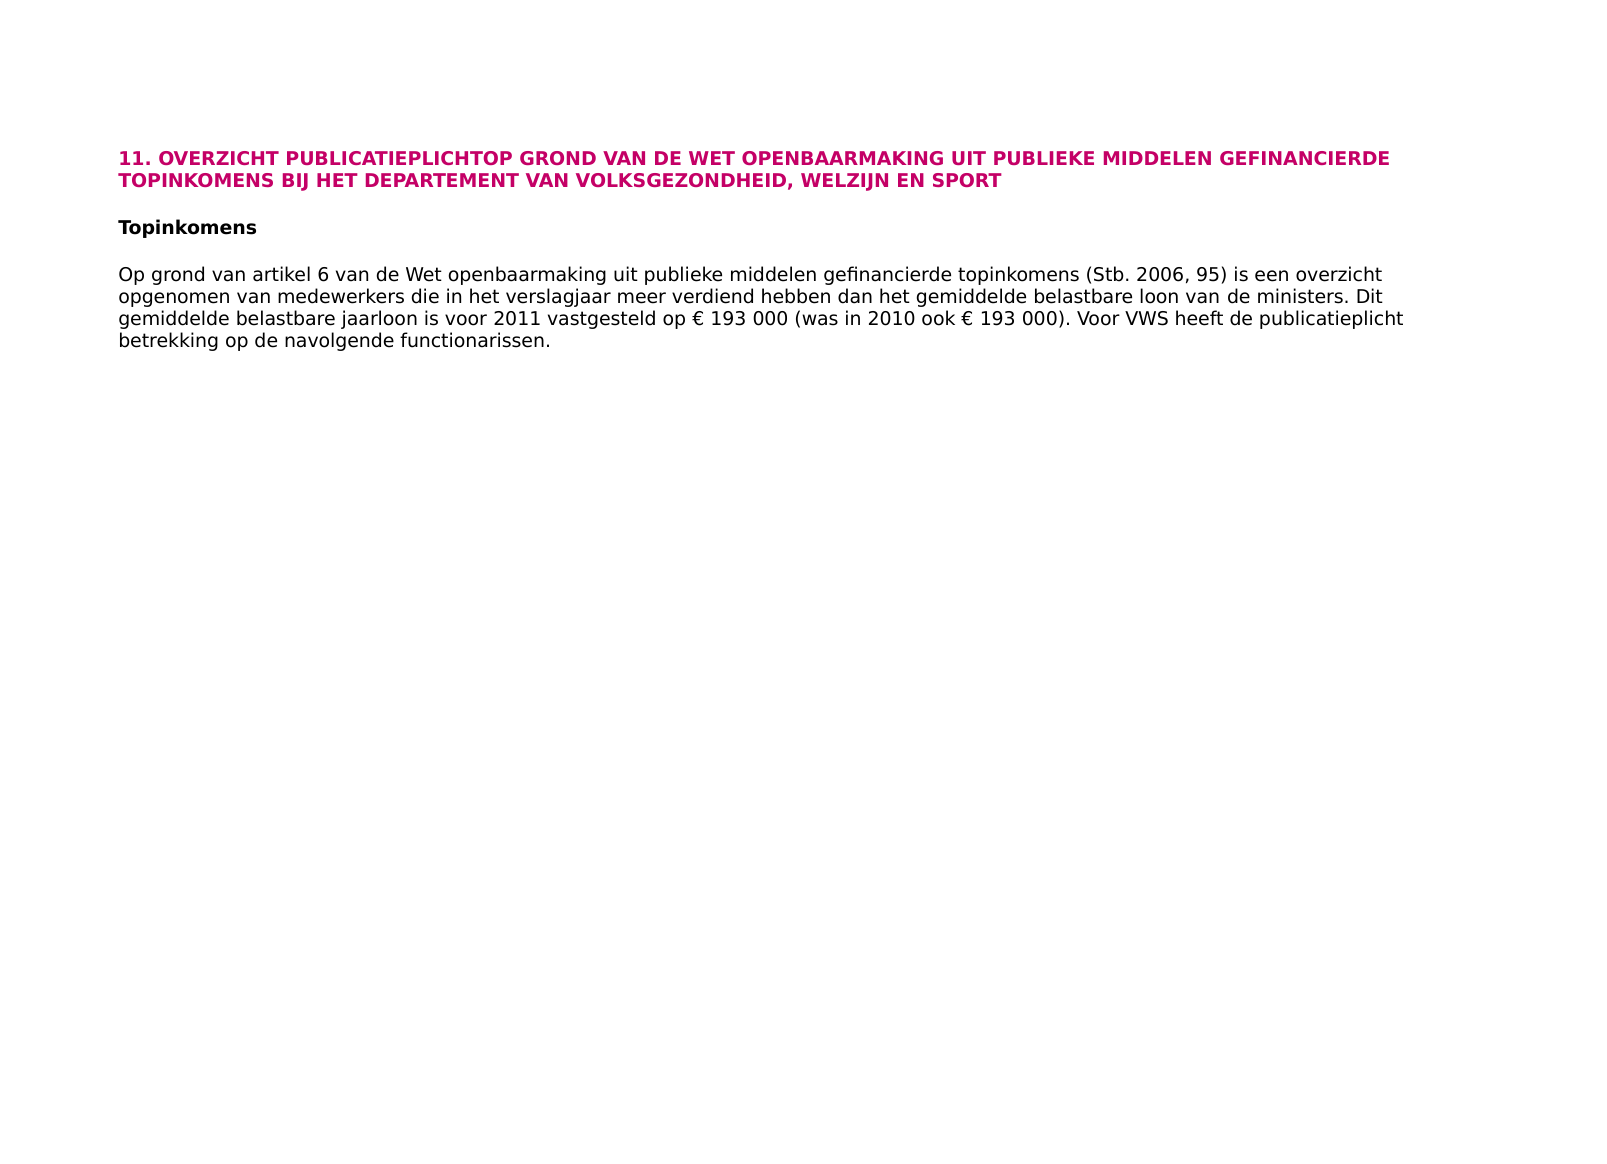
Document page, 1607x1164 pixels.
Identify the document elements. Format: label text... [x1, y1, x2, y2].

subtitle 11. OVERZICHT PUBLICATIEPLICHTOP GROND VAN DE WET OPENBAARMAKING UIT PUBLIEKE MIDDELEN GEFINANCIERDE TOPINKOMENS BIJ HET DEPARTEMENT VAN VOLKSGEZONDHEID, WELZIJN EN SPORT [118, 148, 1488, 192]
text Op grond van artikel 6 van de Wet openbaarmaking uit publieke middelen gefinancierde topinkomens (Stb. 2006, 95) is een overzicht opgenomen van medewerkers die in het verslagjaar meer verdiend hebben dan het gemiddelde belastbare loon van de ministers. Dit gemiddelde belastbare jaarloon is voor 2011 vastgesteld op € 193 000 (was in 2010 ook € 193 000). Voor VWS heeft de publicatieplicht betrekking op de navolgende functionarissen. [118, 264, 1488, 352]
subtitle Topinkomens [118, 217, 1488, 239]
